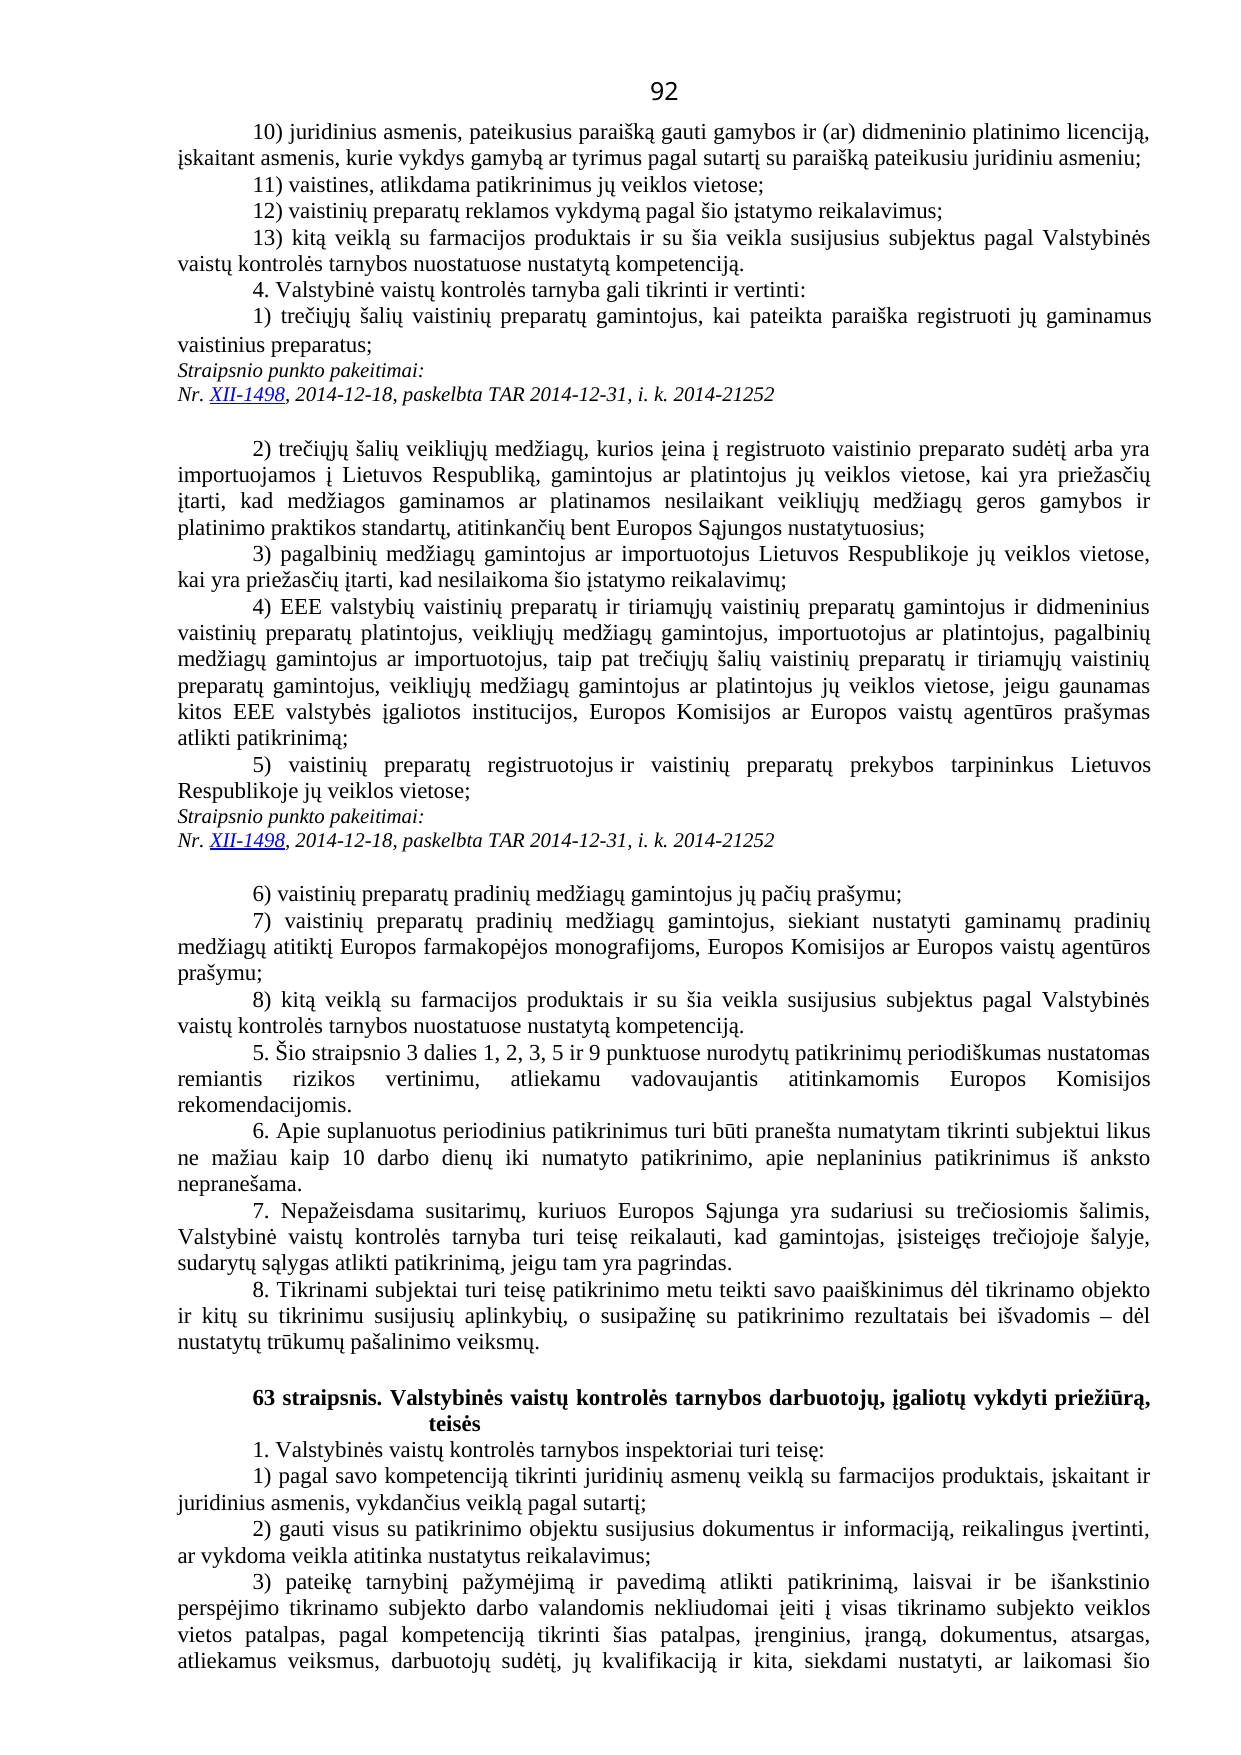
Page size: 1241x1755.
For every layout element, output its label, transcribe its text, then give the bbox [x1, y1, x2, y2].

text 1) pagal savo kompetenciją tikrinti juridinių asmenų veiklą su farmacijos produktais, įskaitant ir juridinius asmenis, vykdančius veiklą pagal sutartį; [177, 1463, 1152, 1515]
text Straipsnio punkto pakeitimai: [177, 358, 1152, 382]
text 8. Tikrinami subjektai turi teisę patikrinimo metu teikti savo paaiškinimus dėl tikrinamo objekto ir kitų su tikrinimu susijusių aplinkybių, o susipažinę su patikrinimo rezultatais bei išvadomis – dėl nustatytų trūkumų pašalinimo veiksmų. [177, 1276, 1152, 1355]
text 7. Nepažeisdama susitarimų, kuriuos Europos Sąjunga yra sudariusi su trečiosiomis šalimis, Valstybinė vaistų kontrolės tarnyba turi teisę reikalauti, kad gamintojas, įsisteigęs trečiojoje šalyje, sudarytų sąlygas atlikti patikrinimą, jeigu tam yra pagrindas. [177, 1197, 1152, 1276]
text Nr. XII-1498, 2014-12-18, paskelbta TAR 2014-12-31, i. k. 2014-21252 [177, 382, 1152, 406]
text 1. Valstybinės vaistų kontrolės tarnybos inspektoriai turi teisę: [177, 1436, 1152, 1463]
text 6) vaistinių preparatų pradinių medžiagų gamintojus jų pačių prašymu; [177, 880, 1152, 907]
text 4. Valstybinė vaistų kontrolės tarnyba gali tikrinti ir vertinti: [177, 276, 1152, 303]
text 5) vaistinių preparatų registruotojus ir vaistinių preparatų prekybos tarpininkus Lietuvos Respublikoje jų veiklos vietose; [177, 751, 1152, 803]
text 1) trečiųjų šalių vaistinių preparatų gamintojus, kai pateikta paraiška registruoti jų gaminamus vaistinius preparatus; [177, 303, 1152, 358]
text 7) vaistinių preparatų pradinių medžiagų gamintojus, siekiant nustatyti gaminamų pradinių medžiagų atitiktį Europos farmakopėjos monografijoms, Europos Komisijos ar Europos vaistų agentūros prašymu; [177, 907, 1152, 986]
text 5. Šio straipsnio 3 dalies 1, 2, 3, 5 ir 9 punktuose nurodytų patikrinimų periodiškumas nustatomas remiantis rizikos vertinimu, atliekamu vadovaujantis atitinkamomis Europos Komisijos rekomendacijomis. [177, 1038, 1152, 1118]
text 2) gauti visus su patikrinimo objektu susijusius dokumentus ir informaciją, reikalingus įvertinti, ar vykdoma veikla atitinka nustatytus reikalavimus; [177, 1515, 1152, 1568]
text 2) trečiųjų šalių veikliųjų medžiagų, kurios įeina į registruoto vaistinio preparato sudėtį arba yra importuojamos į Lietuvos Respubliką, gamintojus ar platintojus jų veiklos vietose, kai yra priežasčių įtarti, kad medžiagos gaminamos ar platinamos nesilaikant veikliųjų medžiagų geros gamybos ir platinimo praktikos standartų, atitinkančių bent Europos Sąjungos nustatytuosius; [177, 434, 1152, 540]
text 3) pateikę tarnybinį pažymėjimą ir pavedimą atlikti patikrinimą, laisvai ir be išankstinio perspėjimo tikrinamo subjekto darbo valandomis nekliudomai įeiti į visas tikrinamo subjekto veiklos vietos patalpas, pagal kompetenciją tikrinti šias patalpas, įrenginius, įrangą, dokumentus, atsargas, atliekamus veiksmus, darbuotojų sudėtį, jų kvalifikaciją ir kita, siekdami nustatyti, ar laikomasi šio [177, 1568, 1152, 1673]
text Nr. XII-1498, 2014-12-18, paskelbta TAR 2014-12-31, i. k. 2014-21252 [177, 828, 1152, 852]
text 10) juridinius asmenis, pateikusius paraišką gauti gamybos ir (ar) didmeninio platinimo licenciją, įskaitant asmenis, kurie vykdys gamybą ar tyrimus pagal sutartį su paraišką pateikusiu juridiniu asmeniu; [177, 118, 1152, 171]
text 12) vaistinių preparatų reklamos vykdymą pagal šio įstatymo reikalavimus; [177, 197, 1152, 223]
text 63 straipsnis. Valstybinės vaistų kontrolės tarnybos darbuotojų, įgaliotų vykdyti priežiūrą, teisės [252, 1383, 1152, 1436]
text 8) kitą veiklą su farmacijos produktais ir su šia veikla susijusius subjektus pagal Valstybinės vaistų kontrolės tarnybos nuostatuose nustatytą kompetenciją. [177, 986, 1152, 1038]
text 13) kitą veiklą su farmacijos produktais ir su šia veikla susijusius subjektus pagal Valstybinės vaistų kontrolės tarnybos nuostatuose nustatytą kompetenciją. [177, 223, 1152, 276]
text 3) pagalbinių medžiagų gamintojus ar importuotojus Lietuvos Respublikoje jų veiklos vietose, kai yra priežasčių įtarti, kad nesilaikoma šio įstatymo reikalavimų; [177, 540, 1152, 593]
text 4) EEE valstybių vaistinių preparatų ir tiriamųjų vaistinių preparatų gamintojus ir didmeninius vaistinių preparatų platintojus, veikliųjų medžiagų gamintojus, importuotojus ar platintojus, pagalbinių medžiagų gamintojus ar importuotojus, taip pat trečiųjų šalių vaistinių preparatų ir tiriamųjų vaistinių preparatų gamintojus, veikliųjų medžiagų gamintojus ar platintojus jų veiklos vietose, jeigu gaunamas kitos EEE valstybės įgaliotos institucijos, Europos Komisijos ar Europos vaistų agentūros prašymas atlikti patikrinimą; [177, 593, 1152, 751]
text Straipsnio punkto pakeitimai: [177, 803, 1152, 828]
text 6. Apie suplanuotus periodinius patikrinimus turi būti pranešta numatytam tikrinti subjektui likus ne mažiau kaip 10 darbo dienų iki numatyto patikrinimo, apie neplaninius patikrinimus iš anksto nepranešama. [177, 1118, 1152, 1197]
text 11) vaistines, atlikdama patikrinimus jų veiklos vietose; [177, 171, 1152, 197]
